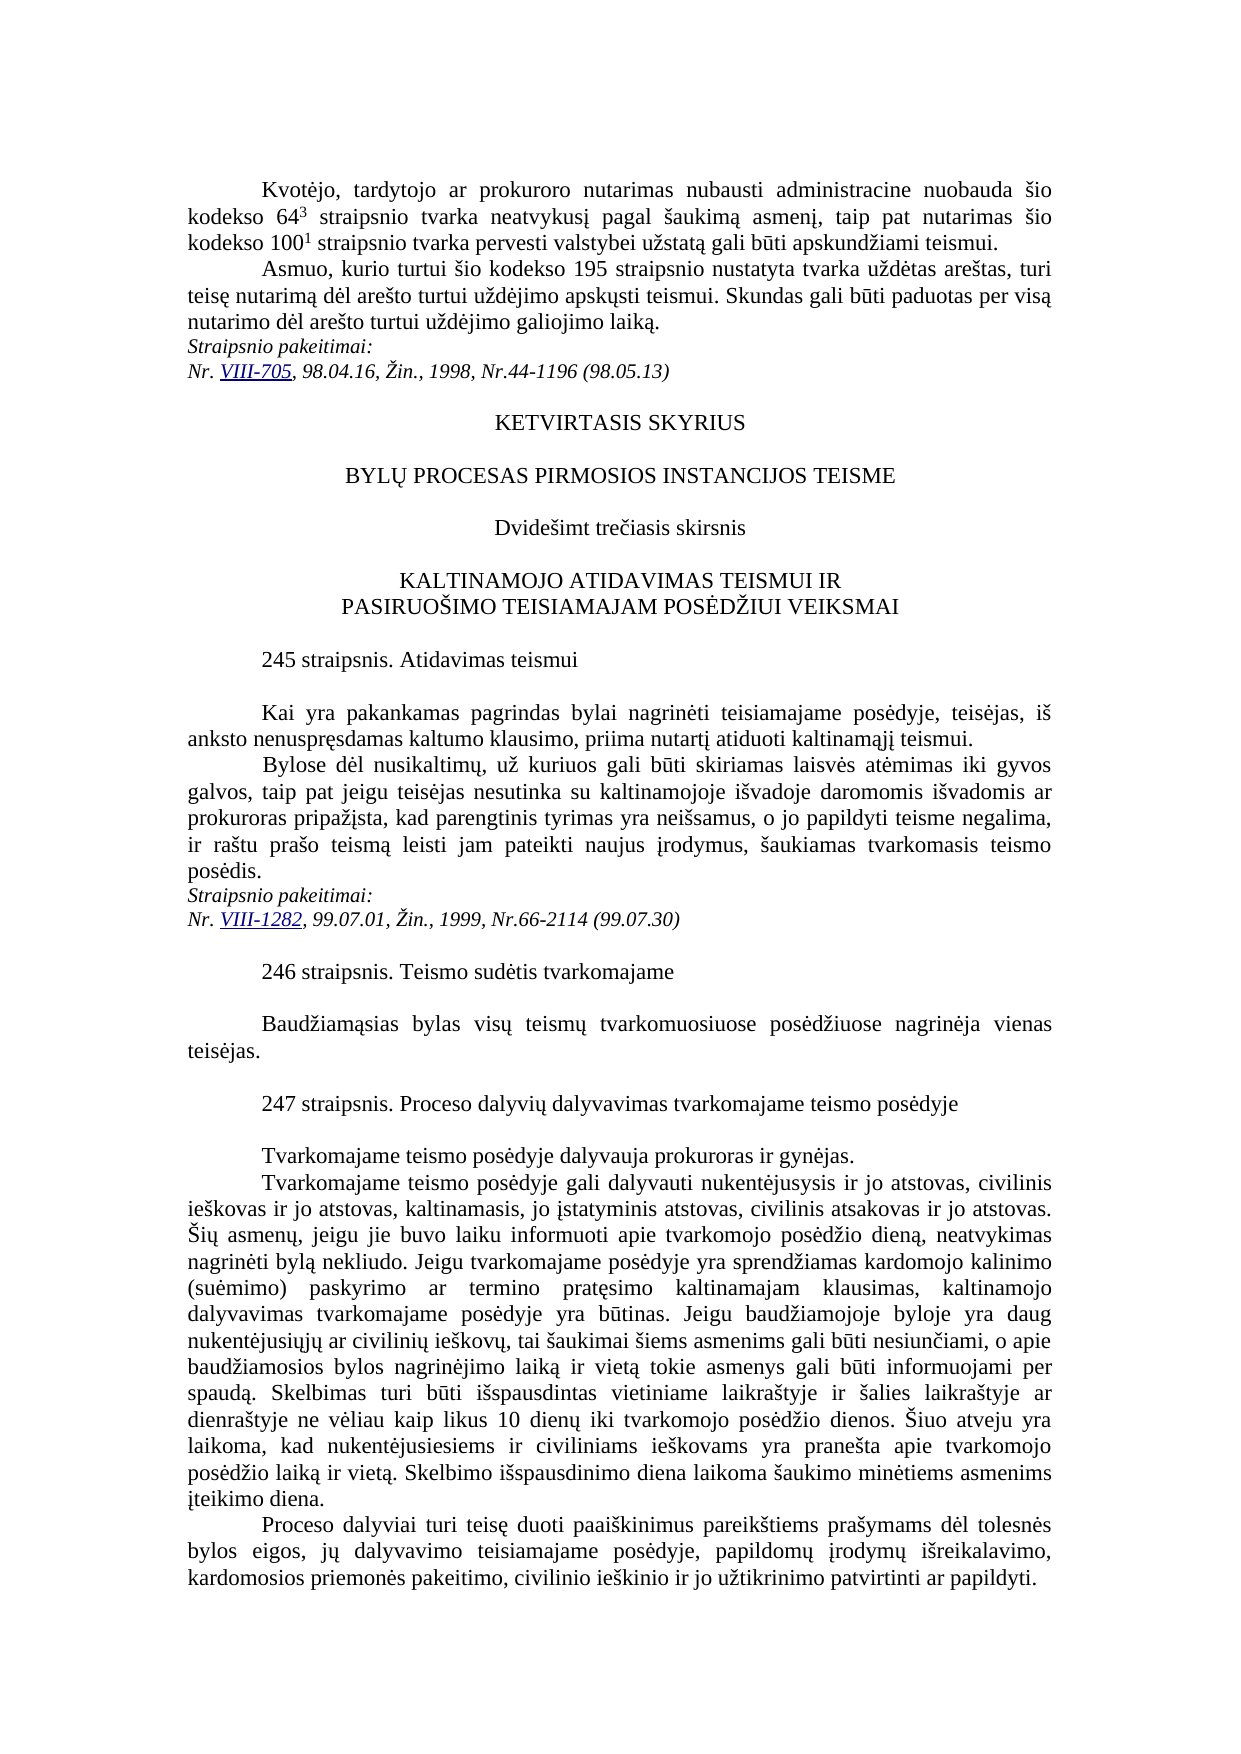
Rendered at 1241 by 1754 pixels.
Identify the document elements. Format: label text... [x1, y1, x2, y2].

text Tvarkomajame teismo posėdyje dalyvauja prokuroras ir gynėjas. [187, 1142, 1053, 1169]
text KETVIRTASIS SKYRIUS [187, 409, 1053, 435]
text Straipsnio pakeitimai: [187, 883, 1053, 907]
text BYLŲ PROCESAS PIRMOSIOS INSTANCIJOS TEISME [187, 462, 1053, 488]
text Straipsnio pakeitimai: [187, 334, 1053, 358]
text Nr. VIII-705, 98.04.16, Žin., 1998, Nr.44-1196 (98.05.13) [187, 358, 1053, 383]
text Kai yra pakankamas pagrindas bylai nagrinėti teisiamajame posėdyje, teisėjas, iš anksto nenuspręsdamas kaltumo klausimo, priima nutartį atiduoti kaltinamąjį teismui. [187, 699, 1053, 752]
text Dvidešimt trečiasis skirsnis [187, 514, 1053, 541]
text Asmuo, kurio turtui šio kodekso 195 straipsnio nustatyta tvarka uždėtas areštas, turi teisę nutarimą dėl arešto turtui uždėjimo apskųsti teismui. Skundas gali būti paduotas per visą nutarimo dėl arešto turtui uždėjimo galiojimo laiką. [187, 255, 1053, 334]
text Baudžiamąsias bylas visų teismų tvarkomuosiuose posėdžiuose nagrinėja vienas teisėjas. [187, 1011, 1053, 1063]
text Tvarkomajame teismo posėdyje gali dalyvauti nukentėjusysis ir jo atstovas, civilinis ieškovas ir jo atstovas, kaltinamasis, jo įstatyminis atstovas, civilinis atsakovas ir jo atstovas. Šių asmenų, jeigu jie buvo laiku informuoti apie tvarkomojo posėdžio dieną, neatvykimas nagrinėti bylą nekliudo. Jeigu tvarkomajame posėdyje yra sprendžiamas kardomojo kalinimo (suėmimo) paskyrimo ar termino pratęsimo kaltinamajam klausimas, kaltinamojo dalyvavimas tvarkomajame posėdyje yra būtinas. Jeigu baudžiamojoje byloje yra daug nukentėjusiųjų ar civilinių ieškovų, tai šaukimai šiems asmenims gali būti nesiunčiami, o apie baudžiamosios bylos nagrinėjimo laiką ir vietą tokie asmenys gali būti informuojami per spaudą. Skelbimas turi būti išspausdintas vietiniame laikraštyje ir šalies laikraštyje ar dienraštyje ne vėliau kaip likus 10 dienų iki tvarkomojo posėdžio dienos. Šiuo atveju yra laikoma, kad nukentėjusiesiems ir civiliniams ieškovams yra pranešta apie tvarkomojo posėdžio laiką ir vietą. Skelbimo išspausdinimo diena laikoma šaukimo minėtiems asmenims įteikimo diena. [187, 1169, 1053, 1511]
text Bylose dėl nusikaltimų, už kuriuos gali būti skiriamas laisvės atėmimas iki gyvos galvos, taip pat jeigu teisėjas nesutinka su kaltinamojoje išvadoje daromomis išvadomis ar prokuroras pripažįsta, kad parengtinis tyrimas yra neišsamus, o jo papildyti teisme negalima, ir raštu prašo teismą leisti jam pateikti naujus įrodymus, šaukiamas tvarkomasis teismo posėdis. [187, 752, 1053, 883]
text 246 straipsnis. Teismo sudėtis tvarkomajame [187, 958, 1053, 984]
text Nr. VIII-1282, 99.07.01, Žin., 1999, Nr.66-2114 (99.07.30) [187, 907, 1053, 931]
text KALTINAMOJO ATIDAVIMAS TEISMUI IR [187, 567, 1053, 593]
text PASIRUOŠIMO TEISIAMAJAM POSĖDŽIUI VEIKSMAI [187, 593, 1053, 620]
text 247 straipsnis. Proceso dalyvių dalyvavimas tvarkomajame teismo posėdyje [187, 1089, 1053, 1116]
text Proceso dalyviai turi teisę duoti paaiškinimus pareikštiems prašymams dėl tolesnės bylos eigos, jų dalyvavimo teisiamajame posėdyje, papildomų įrodymų išreikalavimo, kardomosios priemonės pakeitimo, civilinio ieškinio ir jo užtikrinimo patvirtinti ar papildyti. [187, 1511, 1053, 1590]
text Kvotėjo, tardytojo ar prokuroro nutarimas nubausti administracine nuobauda šio kodekso 643 straipsnio tvarka neatvykusį pagal šaukimą asmenį, taip pat nutarimas šio kodekso 1001 straipsnio tvarka pervesti valstybei užstatą gali būti apskundžiami teismui. [187, 176, 1053, 255]
text 245 straipsnis. Atidavimas teismui [187, 646, 1053, 672]
